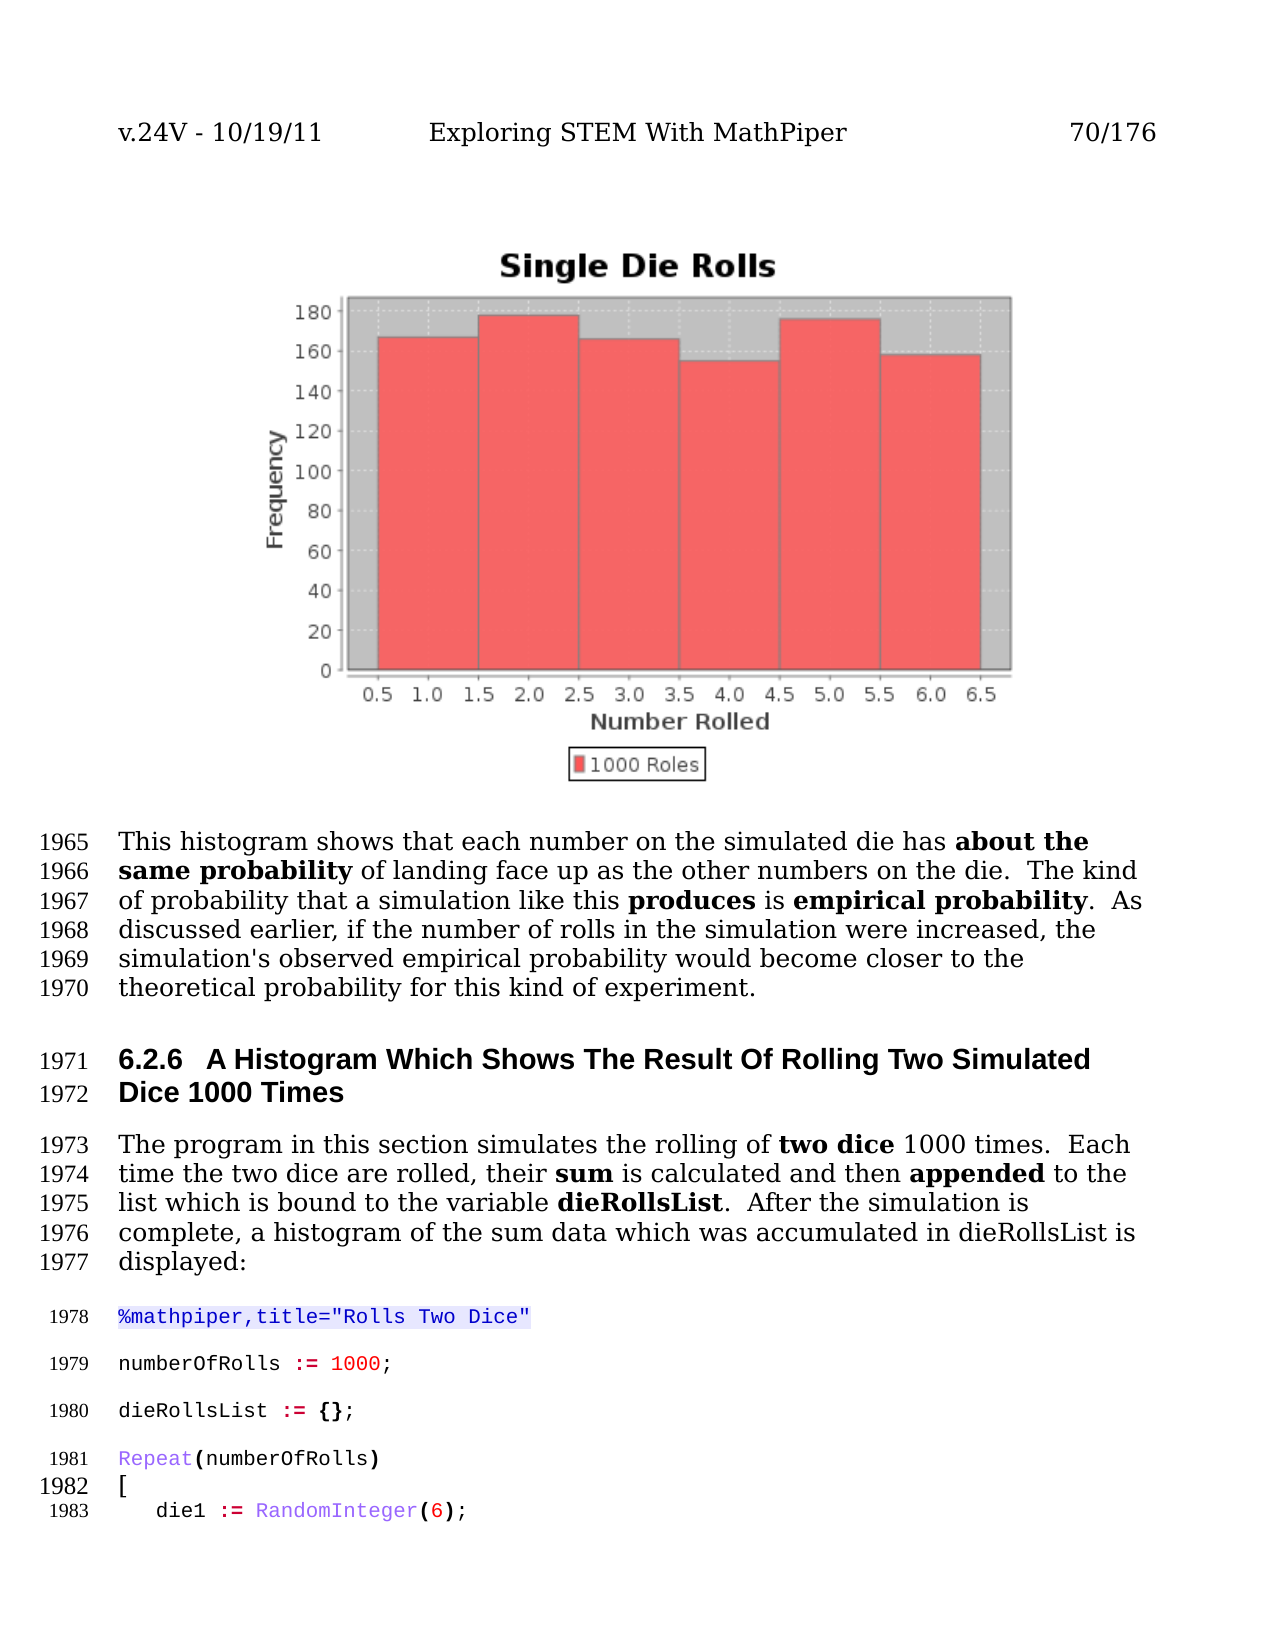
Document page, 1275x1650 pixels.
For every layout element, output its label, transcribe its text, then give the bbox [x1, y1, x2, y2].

text dieRollsList := {}; [118, 1400, 1157, 1424]
text %mathpiper,title="Rolls Two Dice" [118, 1306, 1157, 1329]
text The program in this section simulates the rolling of two dice 1000 times. Each time the two dice are rolled, their sum is calculated and then appended to the list which is bound to the variable dieRollsList. After the simulation is complete, a histogram of the sum data which was accumulated in dieRollsList is displayed: [118, 1130, 1157, 1276]
picture [245, 246, 1030, 783]
text die1 := RandomInteger(6); [118, 1501, 1157, 1524]
text [ [118, 1471, 1157, 1501]
text numberOfRolls := 1000; [118, 1353, 1157, 1377]
text Repeat(numberOfRolls) [118, 1448, 1157, 1471]
subtitle A Histogram Which Shows The Result Of Rolling Two Simulated Dice 1000 Times [118, 1042, 1157, 1109]
text This histogram shows that each number on the simulated die has about the same probability of landing face up as the other numbers on the die. The kind of probability that a simulation like this produces is empirical probability. As discussed earlier, if the number of rolls in the simulation were increased, the simulation's observed empirical probability would become closer to the theoretical probability for this kind of experiment. [118, 827, 1157, 1003]
